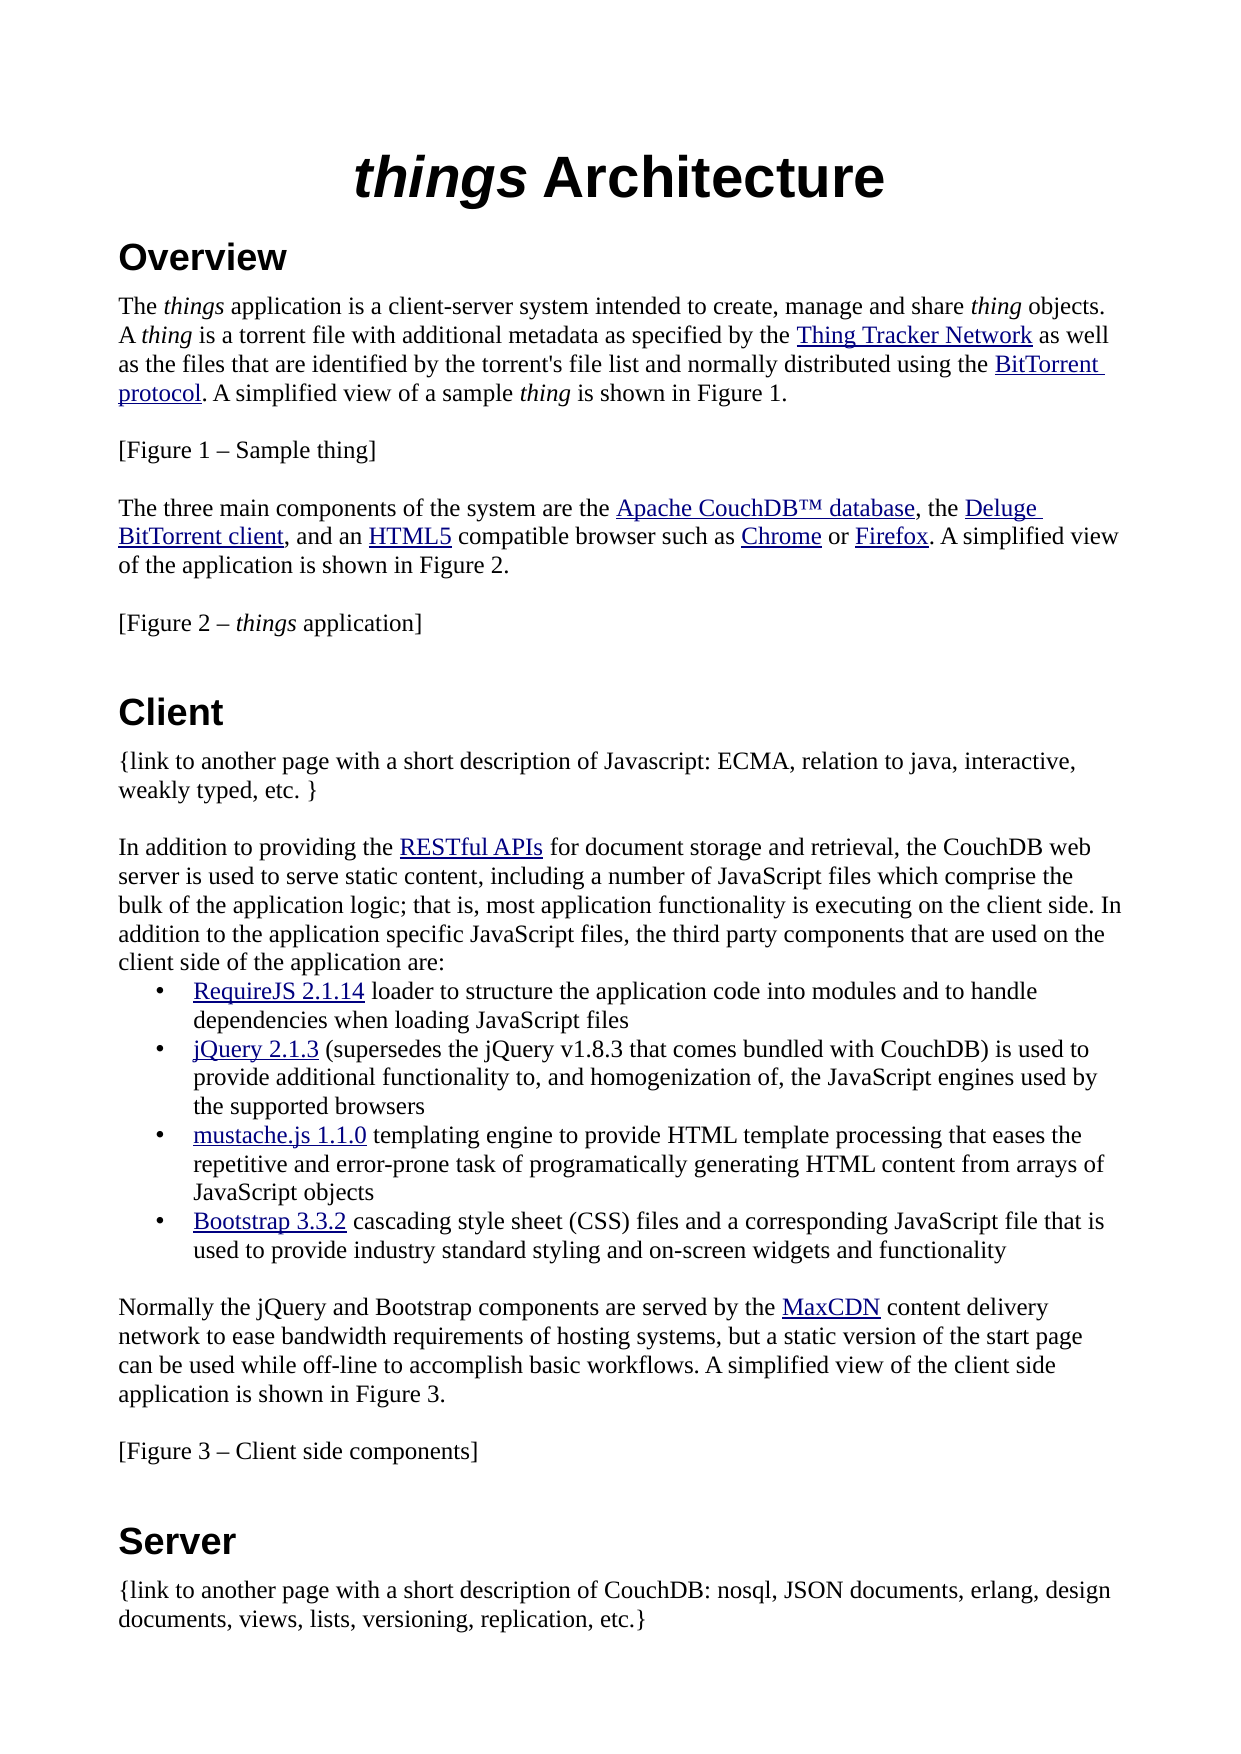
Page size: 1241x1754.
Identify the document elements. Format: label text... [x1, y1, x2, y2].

list RequireJS 2.1.14 loader to structure the application code into modules and to handle dependencies when loading JavaScript files [156, 976, 1122, 1034]
subtitle Client [118, 690, 1122, 734]
list jQuery 2.1.3 (supersedes the jQuery v1.8.3 that comes bundled with CouchDB) is used to provide additional functionality to, and homogenization of, the JavaScript engines used by the supported browsers [156, 1034, 1122, 1120]
list Bootstrap 3.3.2 cascading style sheet (CSS) files and a corresponding JavaScript file that is used to provide industry standard styling and on-screen widgets and functionality [156, 1206, 1122, 1264]
title things Architecture [118, 143, 1122, 210]
subtitle Server [118, 1519, 1122, 1562]
text In addition to providing the RESTful APIs for document storage and retrieval, the CouchDB web server is used to serve static content, including a number of JavaScript files which comprise the bulk of the application logic; that is, most application functionality is executing on the client side. In addition to the application specific JavaScript files, the third party components that are used on the client side of the application are: [118, 832, 1122, 976]
list mustache.js 1.1.0 templating engine to provide HTML template processing that eases the repetitive and error-prone task of programatically generating HTML content from arrays of JavaScript objects [156, 1120, 1122, 1206]
subtitle Overview [118, 235, 1122, 279]
text The three main components of the system are the Apache CouchDB™ database, the Deluge BitTorrent client, and an HTML5 compatible browser such as Chrome or Firefox. A simplified view of the application is shown in Figure 2. [118, 493, 1122, 579]
text [Figure 2 – things application] [118, 608, 1122, 636]
text The things application is a client-server system intended to create, manage and share thing objects. A thing is a torrent file with additional metadata as specified by the Thing Tracker Network as well as the files that are identified by the torrent's file list and normally distributed using the BitTorrent protocol. A simplified view of a sample thing is shown in Figure 1. [118, 291, 1122, 406]
text Normally the jQuery and Bootstrap components are served by the MaxCDN content delivery network to ease bandwidth requirements of hosting systems, but a static version of the start page can be used while off-line to accomplish basic workflows. A simplified view of the client side application is shown in Figure 3. [118, 1292, 1122, 1407]
text [Figure 1 – Sample thing] [118, 435, 1122, 464]
text [Figure 3 – Client side components] [118, 1436, 1122, 1465]
text {link to another page with a short description of CouchDB: nosql, JSON documents, erlang, design documents, views, lists, versioning, replication, etc.} [118, 1575, 1122, 1632]
text {link to another page with a short description of Javascript: ECMA, relation to java, interactive, weakly typed, etc. } [118, 746, 1122, 804]
